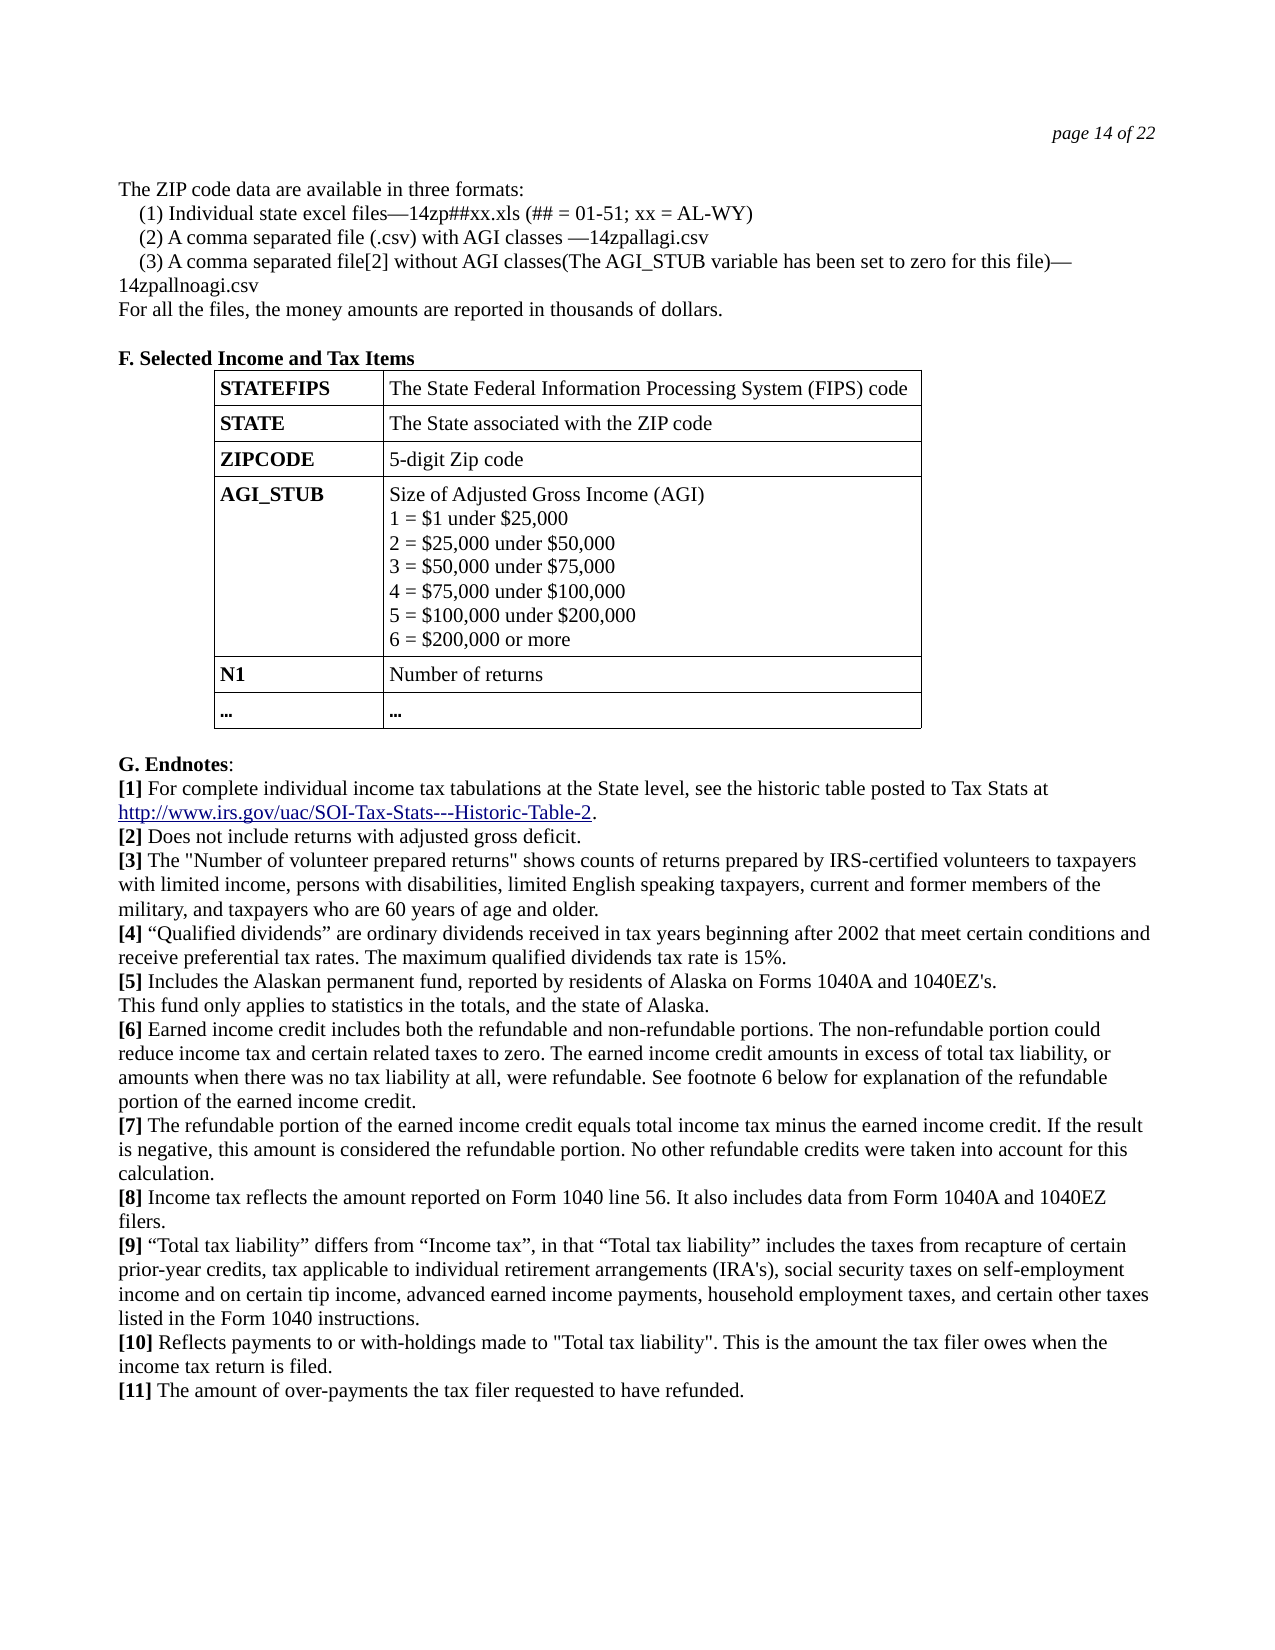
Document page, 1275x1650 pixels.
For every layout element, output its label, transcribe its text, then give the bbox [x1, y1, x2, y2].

table_cell N1 [215, 657, 383, 692]
table_cell 5-digit Zip code [384, 442, 921, 476]
text F. Selected Income and Tax Items [118, 346, 1157, 369]
table_cell … [215, 693, 383, 728]
text [11] The amount of over-payments the tax filer requested to have refunded. [118, 1378, 1157, 1402]
text (2) A comma separated file (.csv) with AGI classes —14zpallagi.csv [118, 225, 1157, 249]
table_header The State Federal Information Processing System (FIPS) code [384, 371, 921, 405]
table_cell Size of Adjusted Gross Income (AGI) 1 = $1 under $25,000 2 = $25,000 under $50,000 3 = $50,000 under $75,000 4 = $75,000 under $100,000 5 = $100,000 under $200,000 6 = $200,000 or more [384, 477, 921, 656]
table_cell … [384, 693, 921, 728]
table_cell Number of returns [384, 657, 921, 692]
text [4] “Qualified dividends” are ordinary dividends received in tax years beginning after 2002 that meet certain conditions and receive preferential tax rates. The maximum qualified dividends tax rate is 15%. [118, 921, 1157, 969]
text (3) A comma separated file[2] without AGI classes(The AGI_STUB variable has been set to zero for this file)—14zpallnoagi.csv [118, 249, 1157, 297]
table_header STATEFIPS [215, 371, 383, 405]
text [7] The refundable portion of the earned income credit equals total income tax minus the earned income credit. If the result is negative, this amount is considered the refundable portion. No other refundable credits were taken into account for this calculation. [118, 1113, 1157, 1185]
text [5] Includes the Alaskan permanent fund, reported by residents of Alaska on Forms 1040A and 1040EZ's. [118, 969, 1157, 993]
text [8] Income tax reflects the amount reported on Form 1040 line 56. It also includes data from Form 1040A and 1040EZ filers. [118, 1185, 1157, 1233]
text G. Endnotes: [118, 752, 1157, 776]
text (1) Individual state excel files—14zp##xx.xls (## = 01-51; xx = AL-WY) [118, 201, 1157, 225]
table_cell AGI_STUB [215, 477, 383, 656]
text This fund only applies to statistics in the totals, and the state of Alaska. [118, 993, 1157, 1017]
text [2] Does not include returns with adjusted gross deficit. [118, 824, 1157, 848]
text [6] Earned income credit includes both the refundable and non-refundable portions. The non-refundable portion could reduce income tax and certain related taxes to zero. The earned income credit amounts in excess of total tax liability, or amounts when there was no tax liability at all, were refundable. See footnote 6 below for explanation of the refundable portion of the earned income credit. [118, 1017, 1157, 1113]
text The ZIP code data are available in three formats: [118, 177, 1157, 201]
table_cell ZIPCODE [215, 442, 383, 476]
text [9] “Total tax liability” differs from “Income tax”, in that “Total tax liability” includes the taxes from recapture of certain prior-year credits, tax applicable to individual retirement arrangements (IRA's), social security taxes on self-employment income and on certain tip income, advanced earned income payments, household employment taxes, and certain other taxes listed in the Form 1040 instructions. [118, 1233, 1157, 1329]
table_cell The State associated with the ZIP code [384, 406, 921, 441]
text [3] The "Number of volunteer prepared returns" shows counts of returns prepared by IRS-certified volunteers to taxpayers with limited income, persons with disabilities, limited English speaking taxpayers, current and former members of the military, and taxpayers who are 60 years of age and older. [118, 848, 1157, 921]
table_cell STATE [215, 406, 383, 441]
text For all the files, the money amounts are reported in thousands of dollars. [118, 297, 1157, 321]
text [10] Reflects payments to or with-holdings made to "Total tax liability". This is the amount the tax filer owes when the income tax return is filed. [118, 1329, 1157, 1378]
text [1] For complete individual income tax tabulations at the State level, see the historic table posted to Tax Stats at http://www.irs.gov/uac/SOI-Tax-Stats---Historic-Table-2. [118, 776, 1157, 824]
